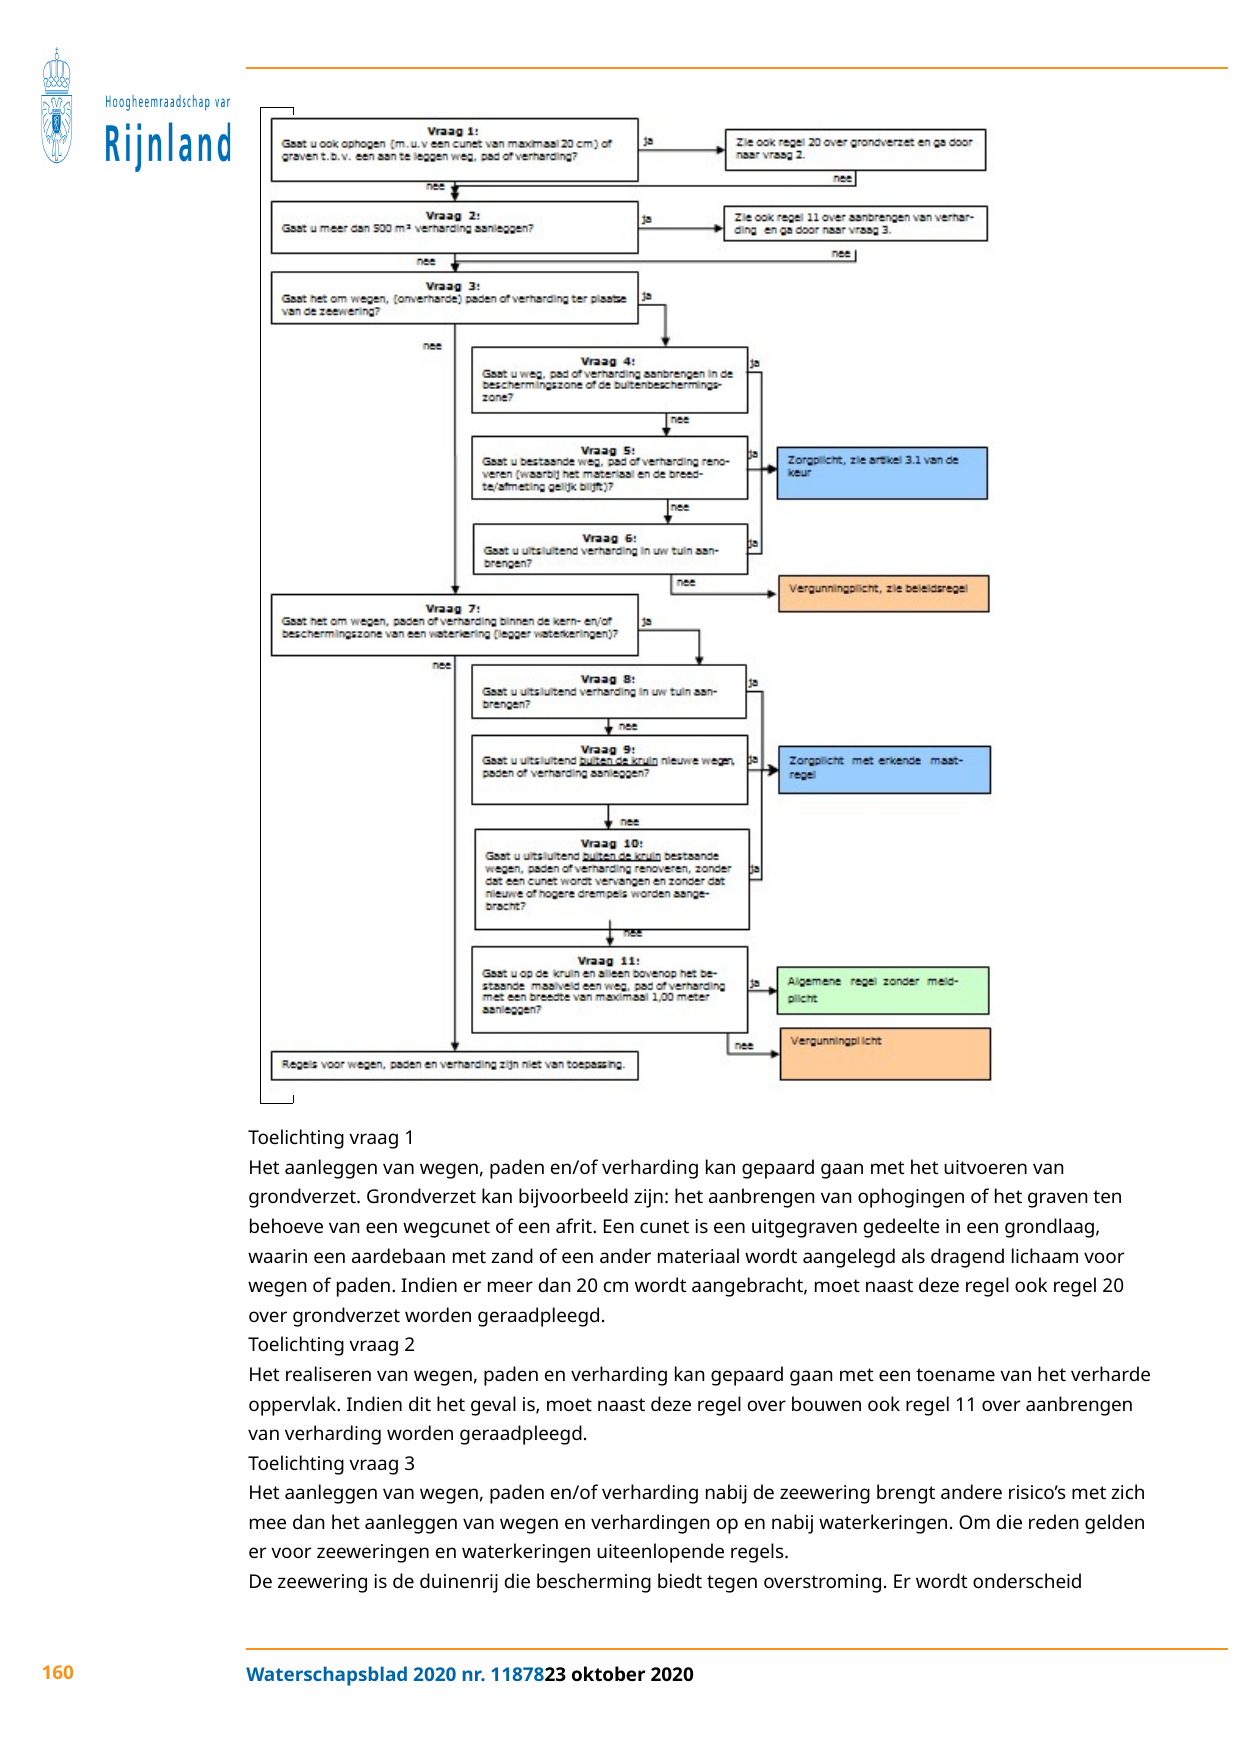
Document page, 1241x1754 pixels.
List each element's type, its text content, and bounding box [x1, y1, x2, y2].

text Toelichting vraag 3 [248, 1450, 1152, 1476]
picture [268, 115, 1004, 1095]
picture [41, 47, 231, 172]
text Het realiseren van wegen, paden en verharding kan gepaard gaan met een toename van het verharde oppervlak. Indien dit het geval is, moet naast deze regel over bouwen ook regel 11 over aanbrengen van verharding worden geraadpleegd. [248, 1361, 1152, 1446]
text De zeewering is de duinenrij die bescherming biedt tegen overstroming. Er wordt onderscheid [248, 1568, 1152, 1594]
text Het aanleggen van wegen, paden en/of verharding nabij de zeewering brengt andere risico’s met zich mee dan het aanleggen van wegen en verhardingen op en nabij waterkeringen. Om die reden gelden er voor zeeweringen en waterkeringen uiteenlopende regels. [248, 1479, 1152, 1564]
text Toelichting vraag 1 [248, 1124, 1152, 1150]
text Toelichting vraag 2 [248, 1332, 1152, 1357]
text Het aanleggen van wegen, paden en/of verharding kan gepaard gaan met het uitvoeren van grondverzet. Grondverzet kan bijvoorbeeld zijn: het aanbrengen van ophogingen of het graven ten behoeve van een wegcunet of een afrit. Een cunet is een uitgegraven gedeelte in een grondlaag, waarin een aardebaan met zand of een ander materiaal wordt aangelegd als dragend lichaam voor wegen of paden. Indien er meer dan 20 cm wordt aangebracht, moet naast deze regel ook regel 20 over grondverzet worden geraadpleegd. [248, 1154, 1152, 1328]
